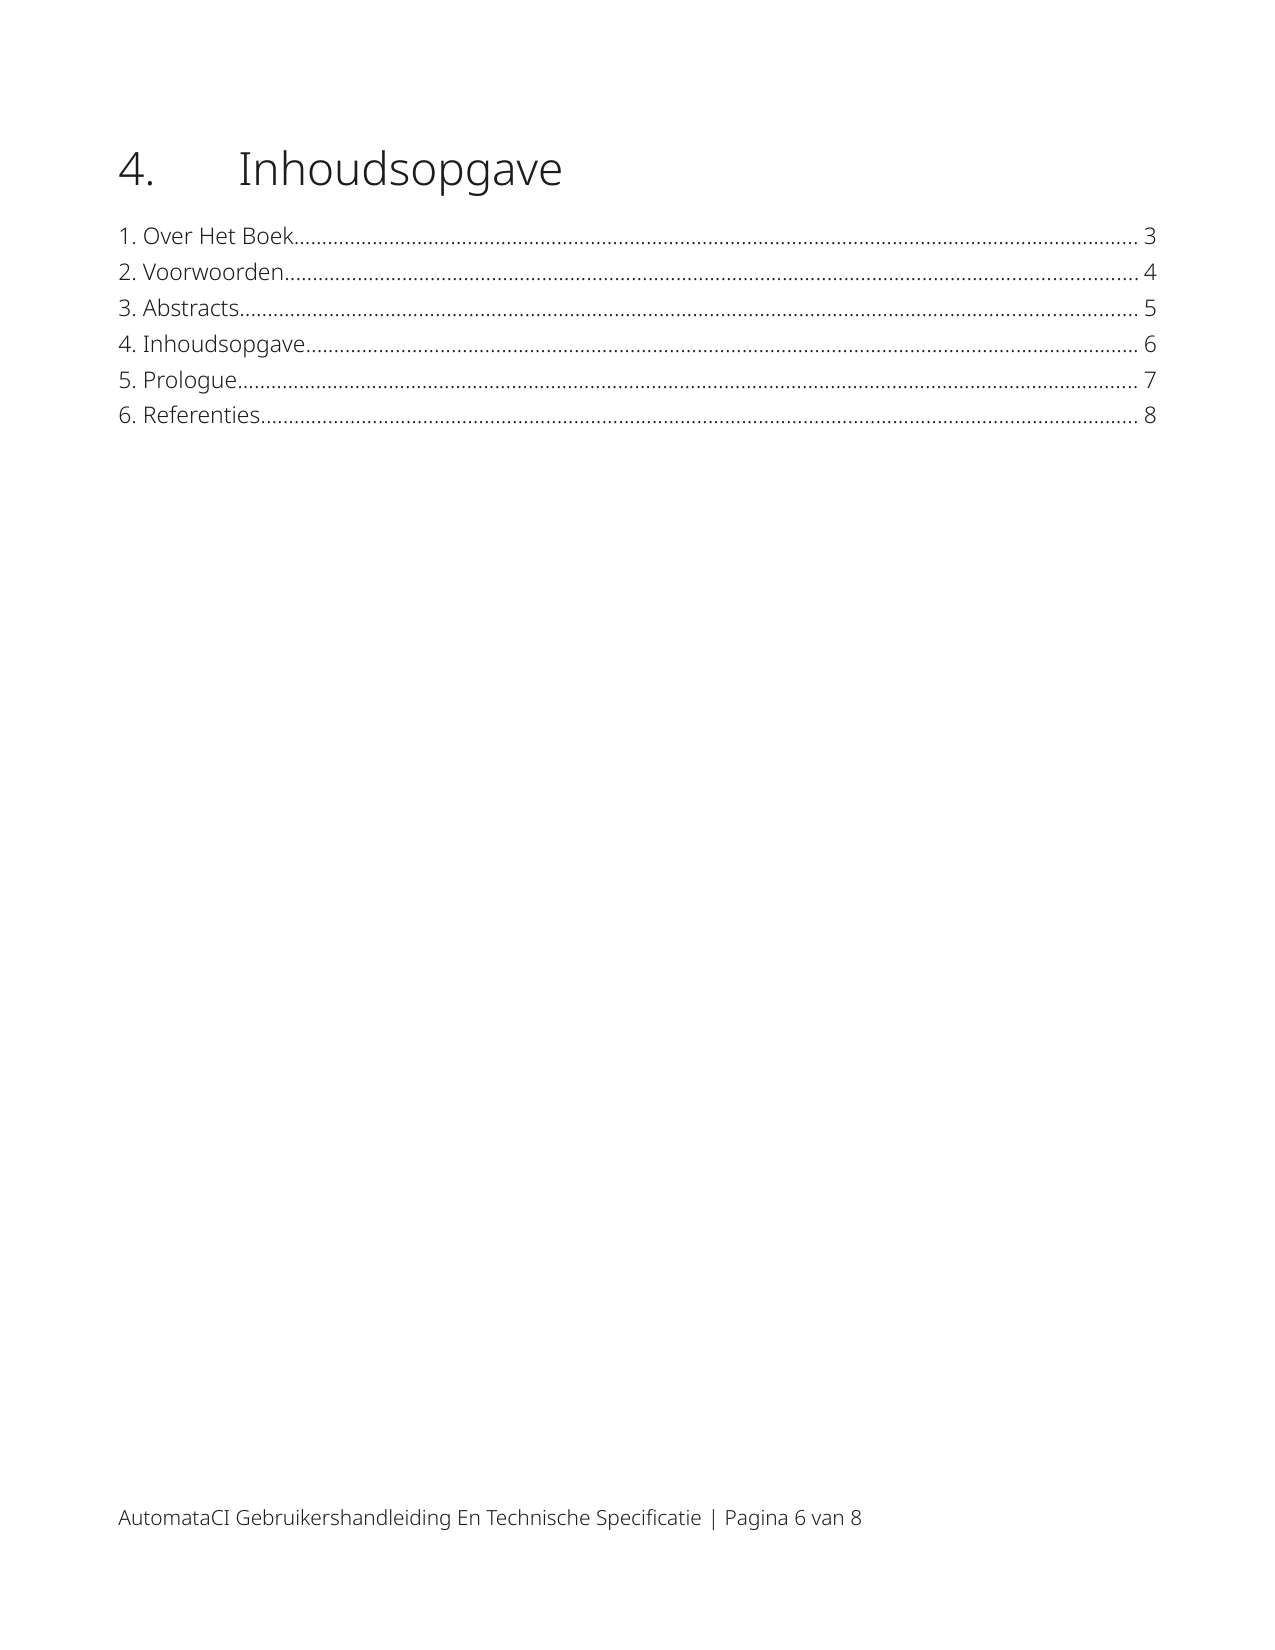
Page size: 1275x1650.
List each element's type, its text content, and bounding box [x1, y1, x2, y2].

text 1. Over Het Boek 3 [118, 220, 1157, 251]
text 5. Prologue 7 [118, 363, 1157, 395]
text 2. Voorwoorden 4 [118, 256, 1157, 287]
text 6. Referenties 8 [118, 399, 1157, 431]
text 3. Abstracts 5 [118, 292, 1157, 323]
text 4. Inhoudsopgave 6 [118, 328, 1157, 359]
subtitle Inhoudsopgave [118, 136, 1157, 198]
